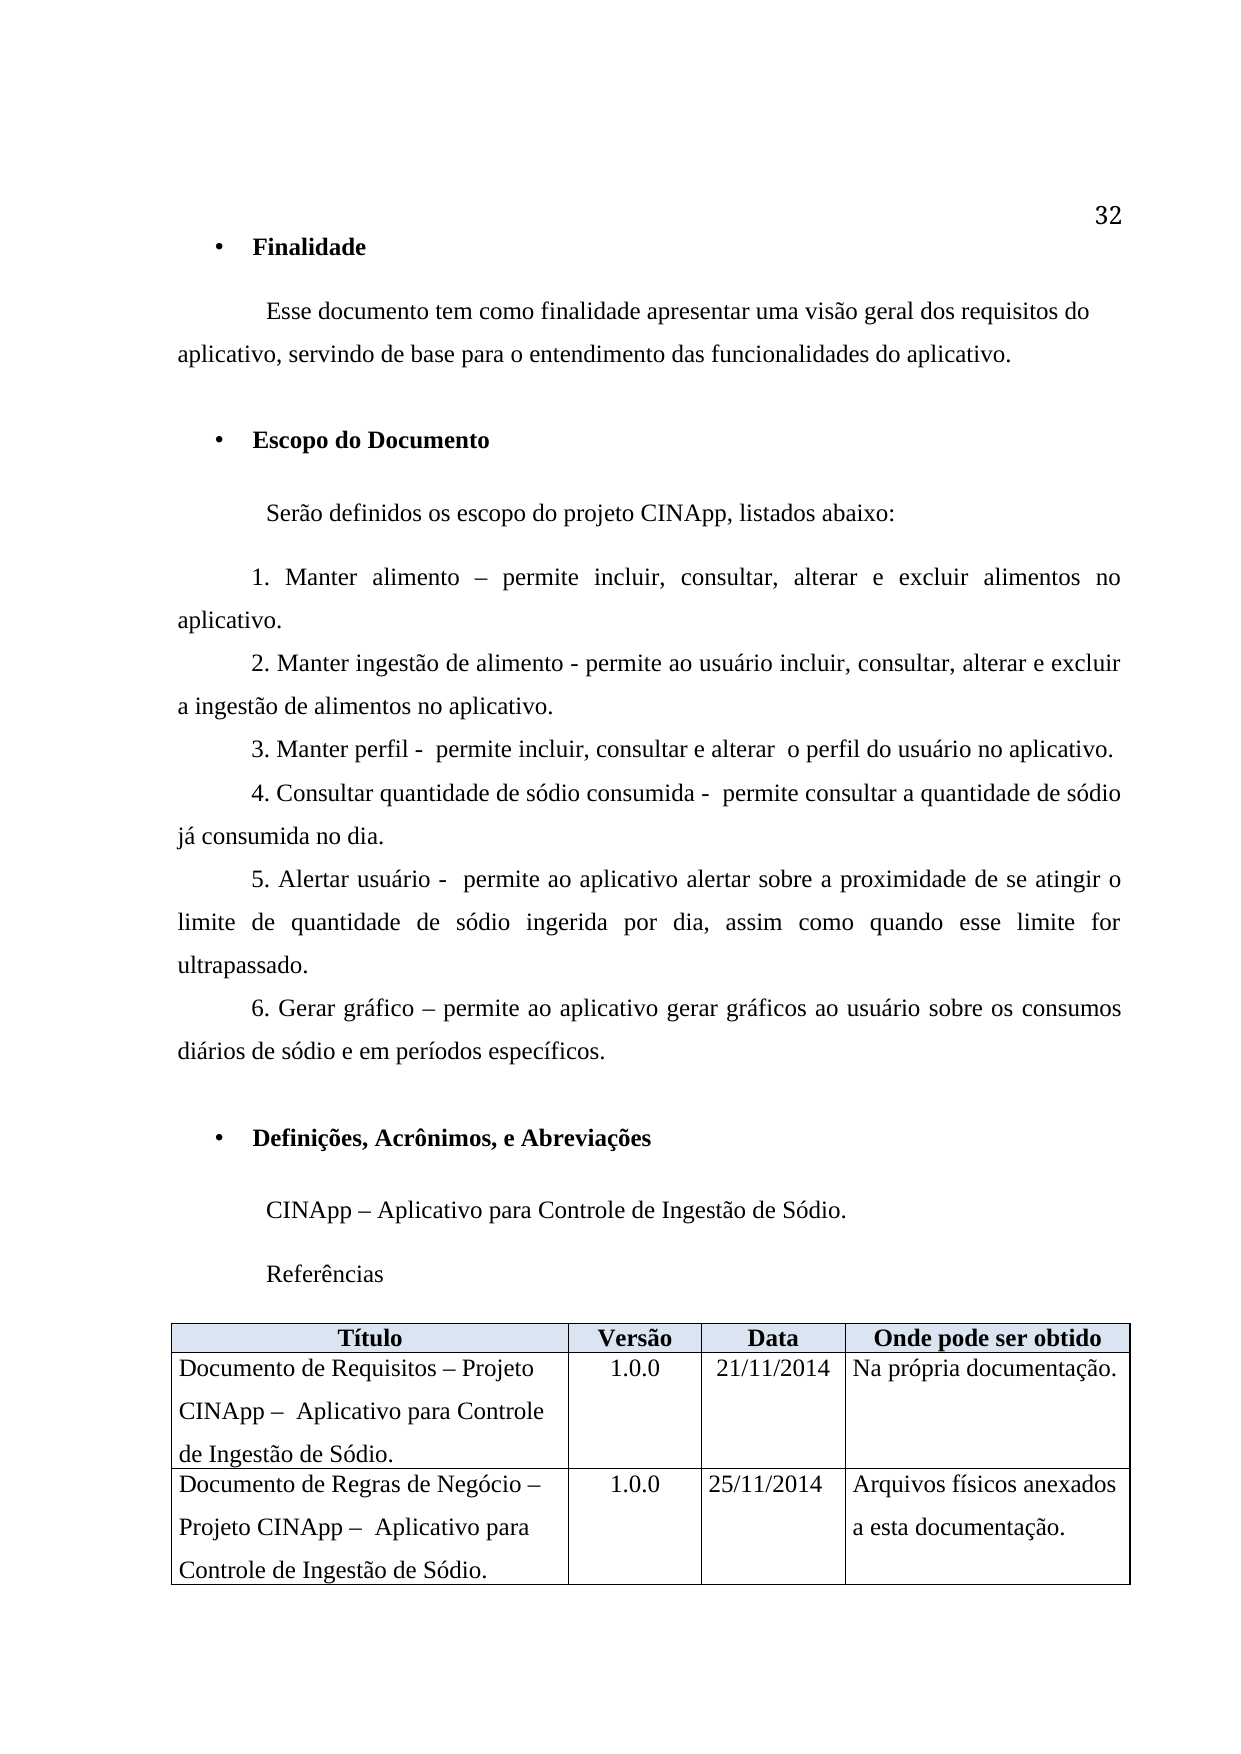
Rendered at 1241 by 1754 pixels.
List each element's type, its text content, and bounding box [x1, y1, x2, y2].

list Finalidade [215, 232, 1122, 261]
table_cell Arquivos físicos anexados a esta documentação. [846, 1469, 1129, 1584]
list Escopo do Documento [215, 425, 1122, 454]
text Esse documento tem como finalidade apresentar uma visão geral dos requisitos do aplicativo, servindo de base para o entendimento das funcionalidades do aplicativo. [177, 296, 1122, 368]
table_cell Documento de Requisitos – Projeto CINApp – Aplicativo para Controle de Ingestão de Sódio. [172, 1353, 568, 1468]
table_cell Na própria documentação. [846, 1353, 1129, 1468]
table_header Título [172, 1324, 568, 1352]
text 4. Consultar quantidade de sódio consumida - permite consultar a quantidade de sódio já consumida no dia. [177, 778, 1122, 849]
text 3. Manter perfil - permite incluir, consultar e alterar o perfil do usuário no aplicativo. [177, 734, 1122, 763]
table_header Versão [569, 1324, 701, 1352]
table_cell 1.0.0 [569, 1353, 701, 1468]
text CINApp – Aplicativo para Controle de Ingestão de Sódio. [177, 1196, 1122, 1224]
text 2. Manter ingestão de alimento - permite ao usuário incluir, consultar, alterar e excluir a ingestão de alimentos no aplicativo. [177, 648, 1122, 720]
list Definições, Acrônimos, e Abreviações [215, 1123, 1122, 1151]
table_cell Documento de Regras de Negócio – Projeto CINApp – Aplicativo para Controle de Ingestão de Sódio. [172, 1469, 568, 1584]
table_cell 1.0.0 [569, 1469, 701, 1584]
text Referências [177, 1259, 1122, 1288]
table_cell 25/11/2014 [702, 1469, 845, 1584]
text 1. Manter alimento – permite incluir, consultar, alterar e excluir alimentos no aplicativo. [177, 562, 1122, 634]
text Serão definidos os escopo do projeto CINApp, listados abaixo: [177, 498, 1122, 527]
text 6. Gerar gráfico – permite ao aplicativo gerar gráficos ao usuário sobre os consumos diários de sódio e em períodos específicos. [177, 993, 1122, 1065]
table_cell 21/11/2014 [702, 1353, 845, 1468]
table_header Data [702, 1324, 845, 1352]
table_header Onde pode ser obtido [846, 1324, 1129, 1352]
text 5. Alertar usuário - permite ao aplicativo alertar sobre a proximidade de se atingir o limite de quantidade de sódio ingerida por dia, assim como quando esse limite for ultrapassado. [177, 864, 1122, 979]
